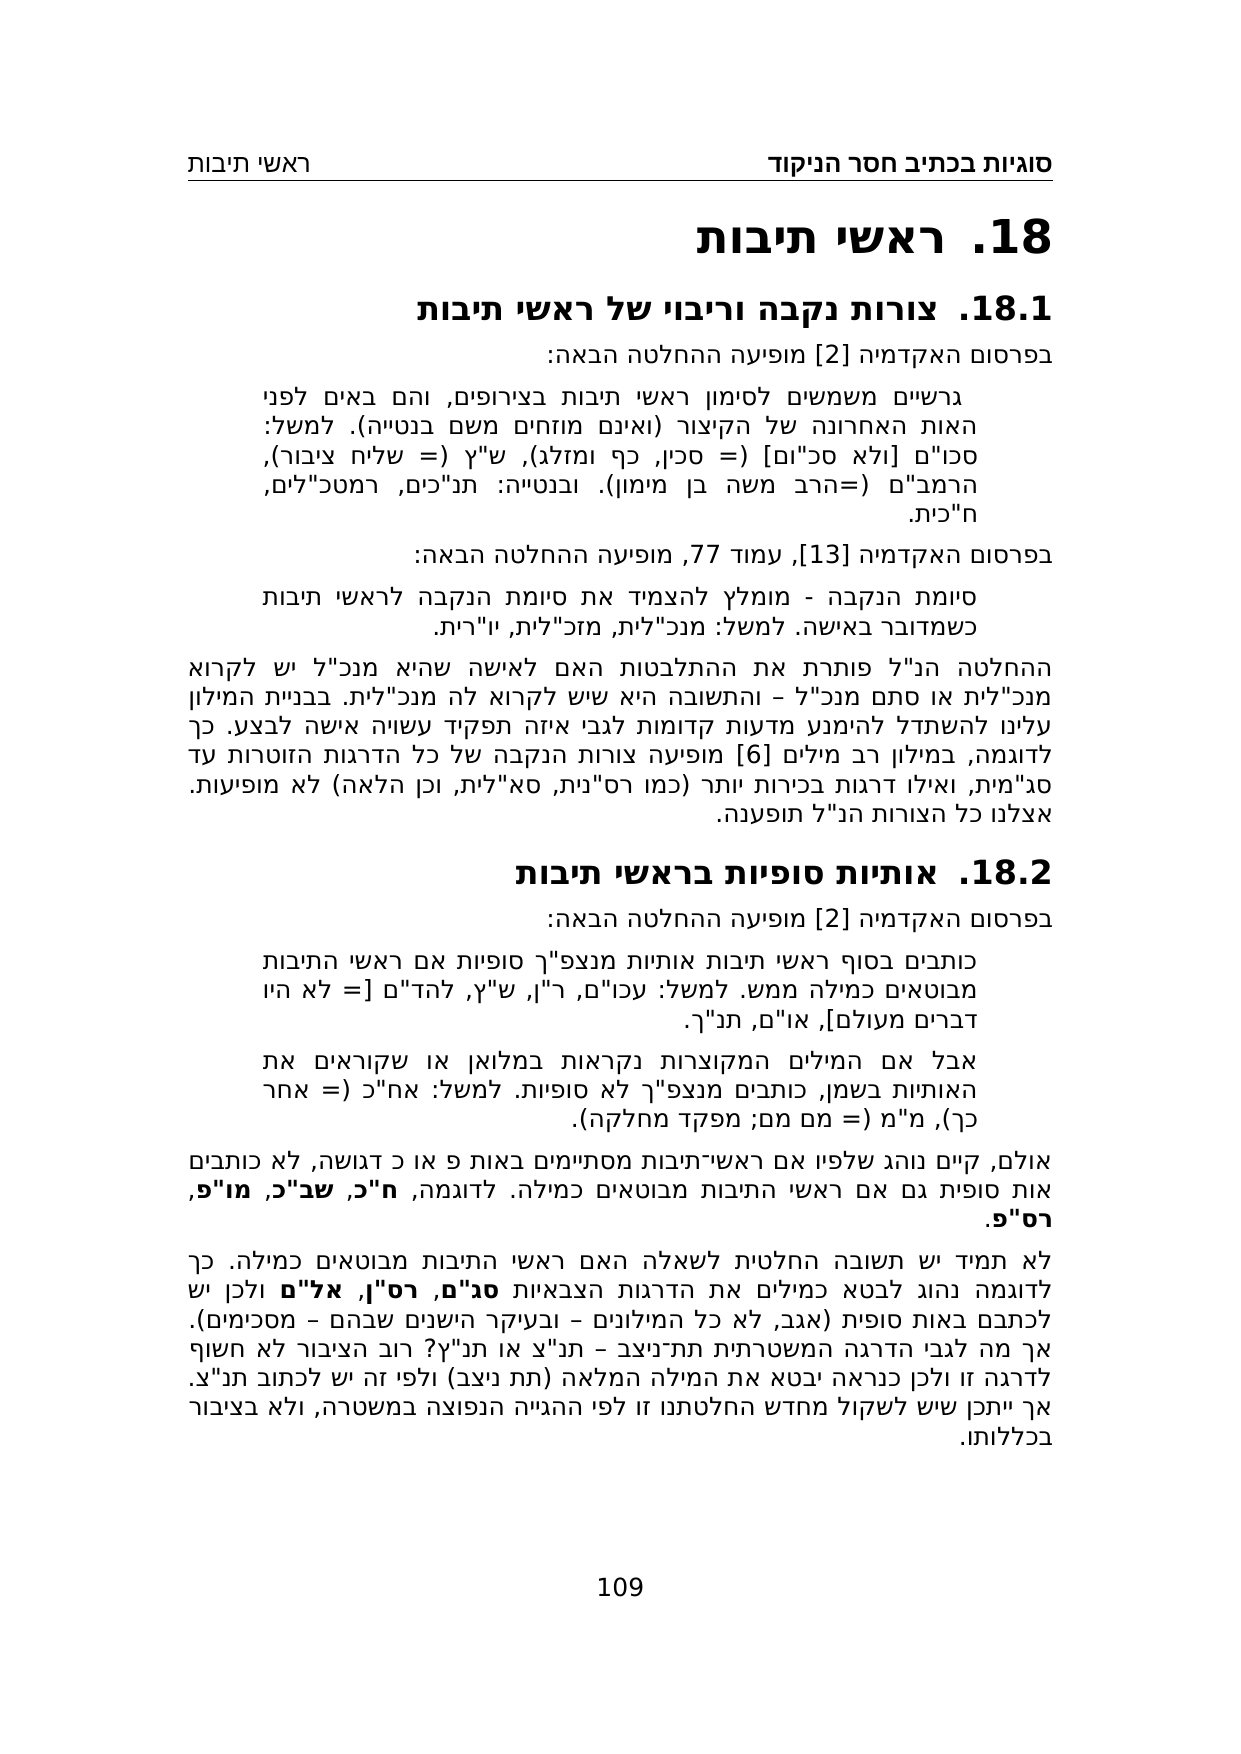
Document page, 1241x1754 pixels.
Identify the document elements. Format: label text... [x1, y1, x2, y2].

subtitle צורות נקבה וריבוי של ראשי תיבות [187, 289, 1053, 328]
text בפרסום האקדמיה [13], עמוד 77, מופיעה ההחלטה הבאה: [187, 541, 1053, 570]
text סיומת הנקבה - מומלץ להצמיד את סיומת הנקבה לראשי תיבות כשמדובר באישה. למשל: מנכ"לית, מזכ"לית, יו"רית. [262, 582, 978, 641]
text ההחלטה הנ"ל פותרת את ההתלבטות האם לאישה שהיא מנכ"ל יש לקרוא מנכ"לית או סתם מנכ"ל – והתשובה היא שיש לקרוא לה מנכ"לית. בבניית המילון עלינו להשתדל להימנע מדעות קדומות לגבי איזה תפקיד עשויה אישה לבצע. כך לדוגמה, במילון רב מילים [6] מופיעה צורות הנקבה של כל הדרגות הזוטרות עד סג"מית, ואילו דרגות בכירות יותר (כמו רס"נית, סא"לית, וכן הלאה) לא מופיעות. אצלנו כל הצורות הנ"ל תופענה. [187, 653, 1053, 828]
text בפרסום האקדמיה [2] מופיעה ההחלטה הבאה: [187, 341, 1053, 370]
subtitle ראשי תיבות [187, 210, 1053, 264]
subtitle אותיות סופיות בראשי תיבות [187, 853, 1053, 892]
text אבל אם המילים המקוצרות נקראות במלואן או שקוראים את האותיות בשמן, כותבים מנצפ"ך לא סופיות. למשל: אח"כ (= אחר כך), מ"מ (= מם מם; מפקד מחלקה). [262, 1046, 978, 1134]
text כותבים בסוף ראשי תיבות אותיות מנצפ"ך סופיות אם ראשי התיבות מבוטאים כמילה ממש. למשל: עכו"ם, ר"ן, ש"ץ, להד"ם [= לא היו דברים מעולם], או"ם, תנ"ך. [262, 946, 978, 1034]
text בפרסום האקדמיה [2] מופיעה ההחלטה הבאה: [187, 904, 1053, 934]
text אולם, קיים נוהג שלפיו אם ראשי־תיבות מסתיימים באות פ או כ דגושה, לא כותבים אות סופית גם אם ראשי התיבות מבוטאים כמילה. לדוגמה, ח"כ, שב"כ, מו"פ, רס"פ. [187, 1146, 1053, 1234]
text גרשיים משמשים לסימון ראשי תיבות בצירופים, והם באים לפני האות האחרונה של הקיצור (ואינם מוזחים משם בנטייה). למשל: סכו"ם [ולא סכ"ום] (= סכין, כף ומזלג), ש"ץ (= שליח ציבור), הרמב"ם (=הרב משה בן מימון). ובנטייה: תנ"כים, רמטכ"לים, ח"כית. [262, 382, 978, 529]
text לא תמיד יש תשובה החלטית לשאלה האם ראשי התיבות מבוטאים כמילה. כך לדוגמה נהוג לבטא כמילים את הדרגות הצבאיות סג"ם, רס"ן, אל"ם ולכן יש לכתבם באות סופית (אגב, לא כל המילונים – ובעיקר הישנים שבהם – מסכימים). אך מה לגבי הדרגה המשטרתית תת־ניצב – תנ"צ או תנ"ץ? רוב הציבור לא חשוף לדרגה זו ולכן כנראה יבטא את המילה המלאה (תת ניצב) ולפי זה יש לכתוב תנ"צ. אך ייתכן שיש לשקול מחדש החלטתנו זו לפי ההגייה הנפוצה במשטרה, ולא בציבור בכללותו. [187, 1246, 1053, 1451]
